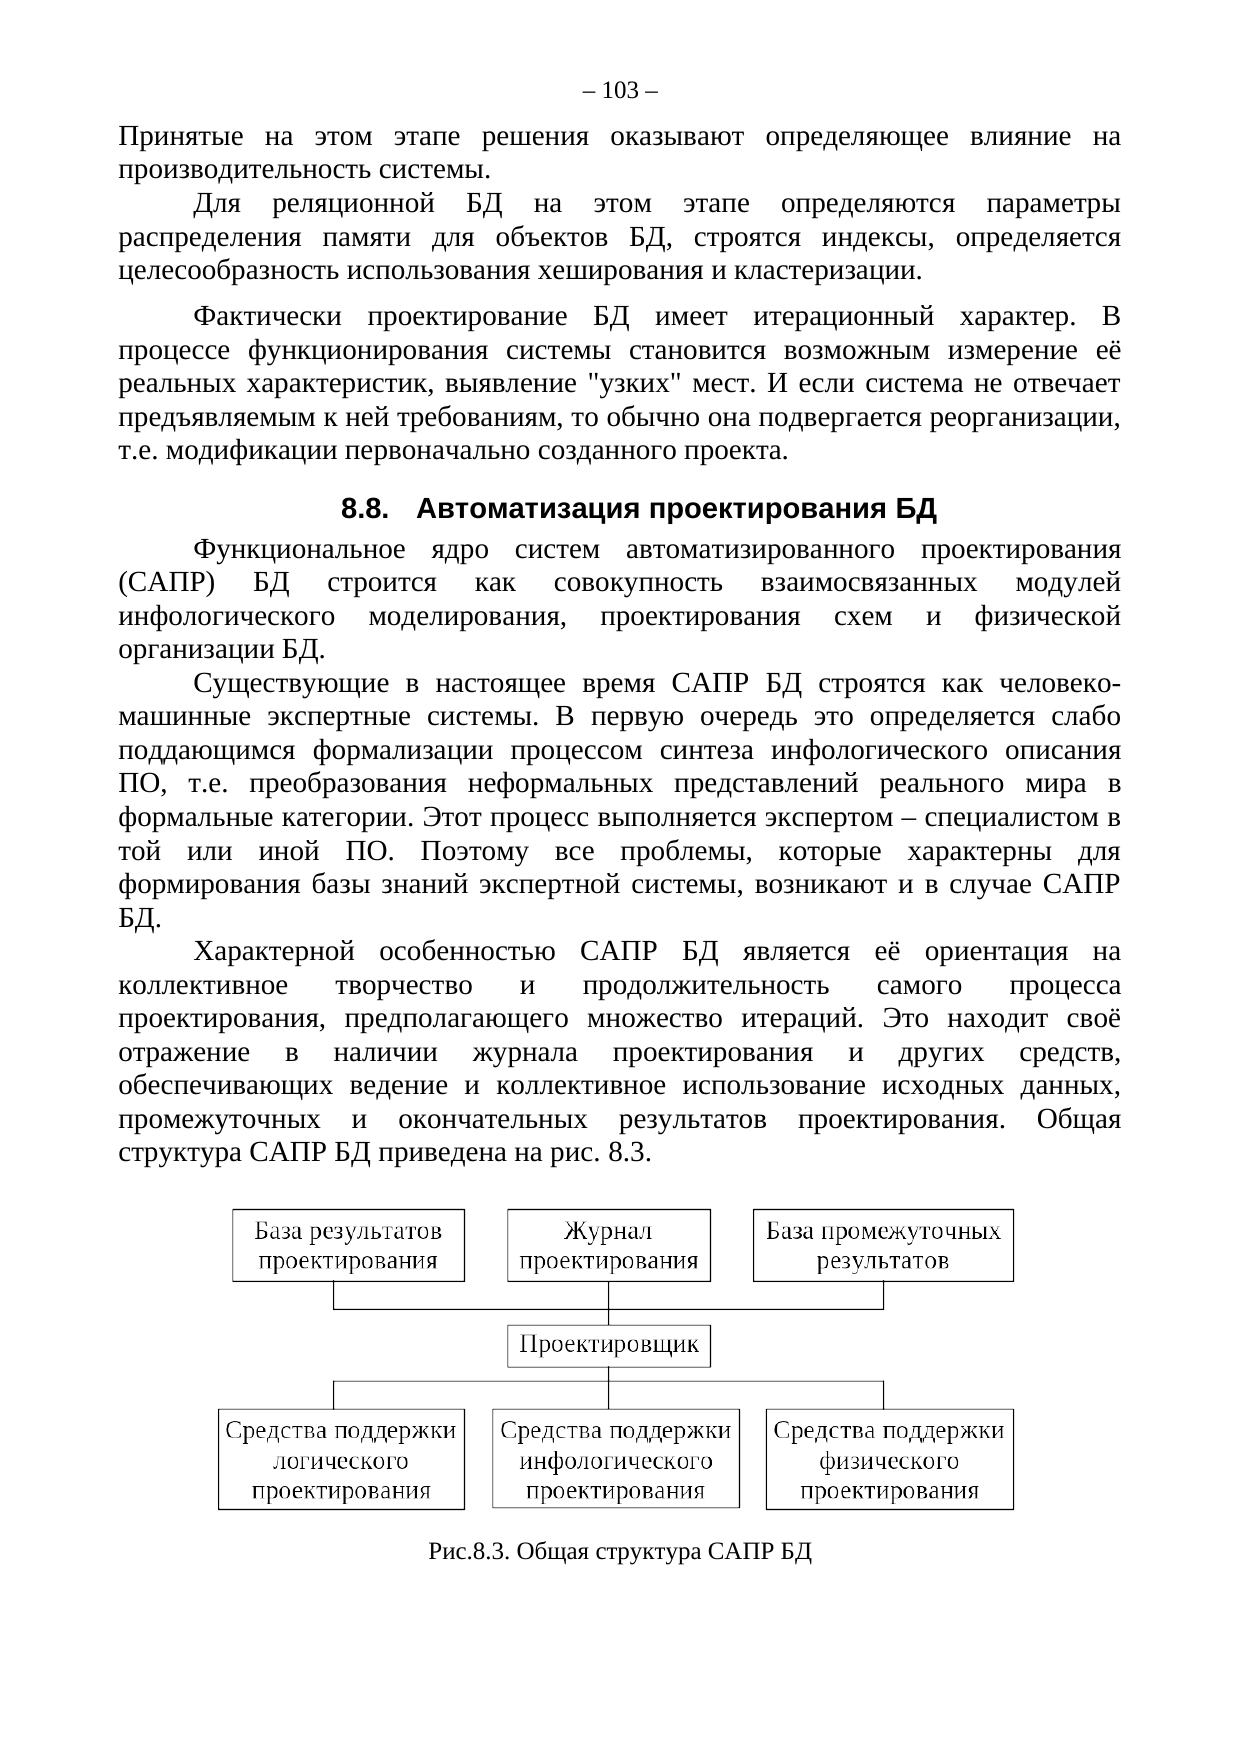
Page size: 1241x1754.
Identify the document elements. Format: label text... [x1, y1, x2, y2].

text Для реляционной БД на этом этапе определяются параметры распределения памяти для объектов БД, строятся индексы, определяется целесообразность использования хеширования и кластеризации. [118, 185, 1122, 286]
text Характерной особенностью САПР БД является её ориентация на коллективное творчество и продолжительность самого процесса проектирования, предполагающего множество итераций. Это находит своё отражение в наличии журнала проектирования и других средств, обеспечивающих ведение и коллективное использование исходных данных, промежуточных и окончательных результатов проектирования. Общая структура САПР БД приведена на рис. 8.3. [118, 933, 1122, 1168]
subtitle Автоматизация проектирования БД [156, 491, 1122, 524]
text Существующие в настоящее время САПР БД строятся как человеко-машинные экспертные системы. В первую очередь это определяется слабо поддающимся формализации процессом синтеза инфологического описания ПО, т.е. преобразования неформальных представлений реального мира в формальные категории. Этот процесс выполняется экспертом – специалистом в той или иной ПО. Поэтому все проблемы, которые характерны для формирования базы знаний экспертной системы, возникают и в случае САПР БД. [118, 665, 1122, 933]
text Фактически проектирование БД имеет итерационный характер. В процессе функционирования системы становится возможным измерение её реальных характеристик, выявление "узких" мест. И если система не отвечает предъявляемым к ней требованиям, то обычно она подвергается реорганизации, т.е. модификации первоначально созданного проекта. [118, 298, 1122, 466]
text Принятые на этом этапе решения оказывают определяющее влияние на производительность системы. [118, 118, 1122, 185]
text Рис.8.3. Общая структура САПР БД [118, 1536, 1122, 1565]
text Функциональное ядро систем автоматизированного проектирования (САПР) БД строится как совокупность взаимосвязанных модулей инфологического моделирования, проектирования схем и физической организации БД. [118, 531, 1122, 665]
